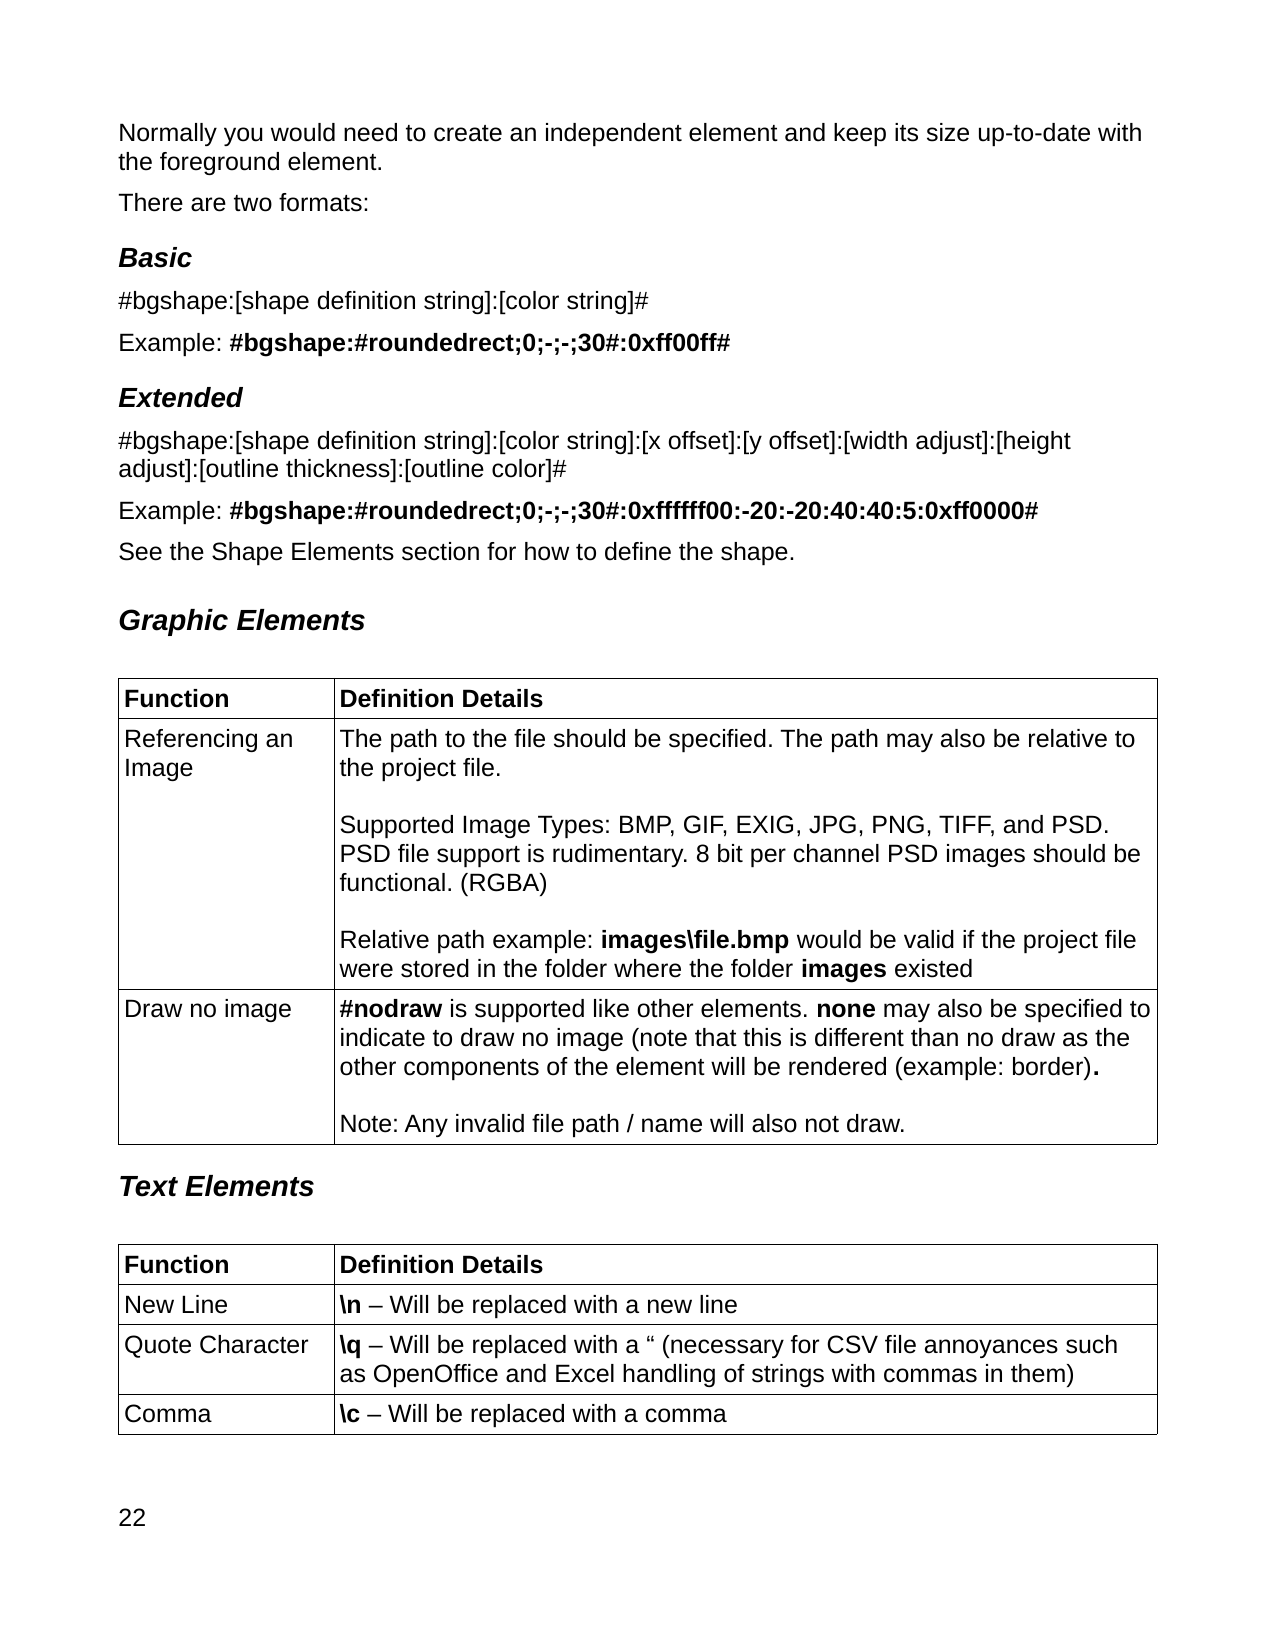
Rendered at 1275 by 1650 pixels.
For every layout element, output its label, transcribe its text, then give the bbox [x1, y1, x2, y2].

table_cell New Line [119, 1285, 334, 1324]
table_cell The path to the file should be specified. The path may also be relative to the project file. Supported Image Types: BMP, GIF, EXIG, JPG, PNG, TIFF, and PSD. PSD file support is rudimentary. 8 bit per channel PSD images should be functional. (RGBA) Relative path example: images\file.bmp would be valid if the project file were stored in the folder where the folder images existed [335, 719, 1157, 988]
text Example: #bgshape:#roundedrect;0;-;-;30#:0xff00ff# [118, 327, 1157, 356]
table_cell Draw no image [119, 990, 334, 1144]
subtitle Graphic Elements [118, 603, 1157, 637]
table_cell \c – Will be replaced with a comma [335, 1395, 1157, 1434]
table_header Definition Details [335, 1245, 1157, 1284]
table_cell \q – Will be replaced with a “ (necessary for CSV file annoyances such as OpenOffice and Excel handling of strings with commas in them) [335, 1325, 1157, 1393]
table_header Function [119, 1245, 334, 1284]
text See the Shape Elements section for how to define the shape. [118, 537, 1157, 566]
text Example: #bgshape:#roundedrect;0;-;-;30#:0xffffff00:-20:-20:40:40:5:0xff0000# [118, 496, 1157, 524]
subtitle Text Elements [118, 1169, 1157, 1202]
table_header Definition Details [335, 679, 1157, 718]
text #bgshape:[shape definition string]:[color string]# [118, 286, 1157, 315]
table_cell \n – Will be replaced with a new line [335, 1285, 1157, 1324]
text #bgshape:[shape definition string]:[color string]:[x offset]:[y offset]:[width adjust]:[height adjust]:[outline thickness]:[outline color]# [118, 426, 1157, 483]
text There are two formats: [118, 188, 1157, 217]
table_cell Referencing an Image [119, 719, 334, 988]
table_cell #nodraw is supported like other elements. none may also be specified to indicate to draw no image (note that this is different than no draw as the other components of the element will be rendered (example: border). Note: Any invalid file path / name will also not draw. [335, 990, 1157, 1144]
table_header Function [119, 679, 334, 718]
text Normally you would need to create an independent element and keep its size up-to-date with the foreground element. [118, 118, 1157, 176]
subtitle Basic [118, 242, 1157, 274]
table_cell Comma [119, 1395, 334, 1434]
table_cell Quote Character [119, 1325, 334, 1393]
subtitle Extended [118, 381, 1157, 413]
